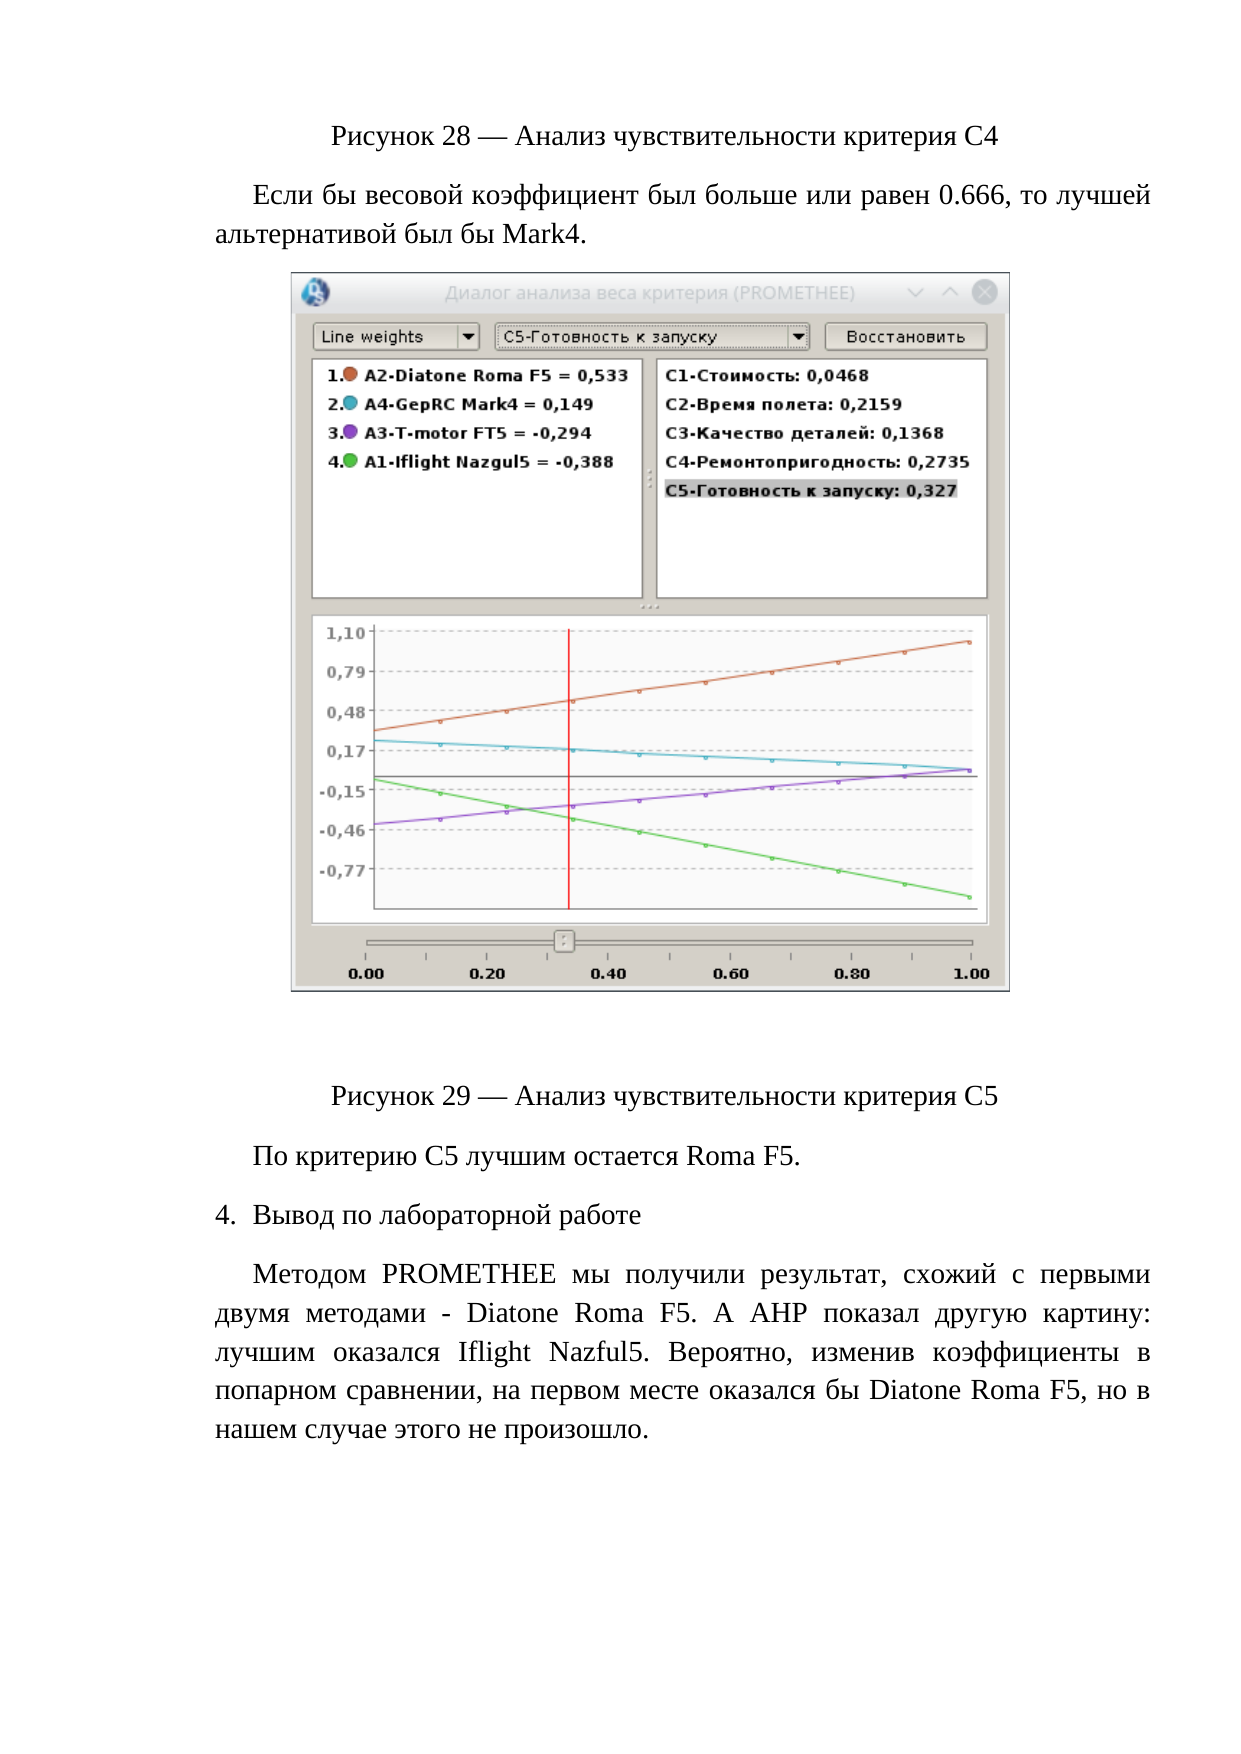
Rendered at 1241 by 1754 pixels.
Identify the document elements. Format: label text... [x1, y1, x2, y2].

list Вывод по лабораторной работе [215, 1197, 1152, 1231]
text Рисунок 29 — Анализ чувствительности критерия C5 [177, 1078, 1152, 1112]
picture [290, 272, 1010, 992]
text Рисунок 28 — Анализ чувствительности критерия C4 [177, 118, 1152, 152]
text Если бы весовой коэффициент был больше или равен 0.666, то лучшей альтернативой был бы Mark4. [215, 177, 1152, 249]
text По критерию С5 лучшим остается Roma F5. [215, 1138, 1152, 1171]
text Методом PROMETHEE мы получили результат, схожий с первыми двумя методами - Diatone Roma F5. А AHP показал другую картину: лучшим оказался Iflight Nazful5. Вероятно, изменив коэффициенты в попарном сравнении, на первом месте оказался бы Diatone Roma F5, но в нашем случае этого не произошло. [215, 1257, 1152, 1444]
